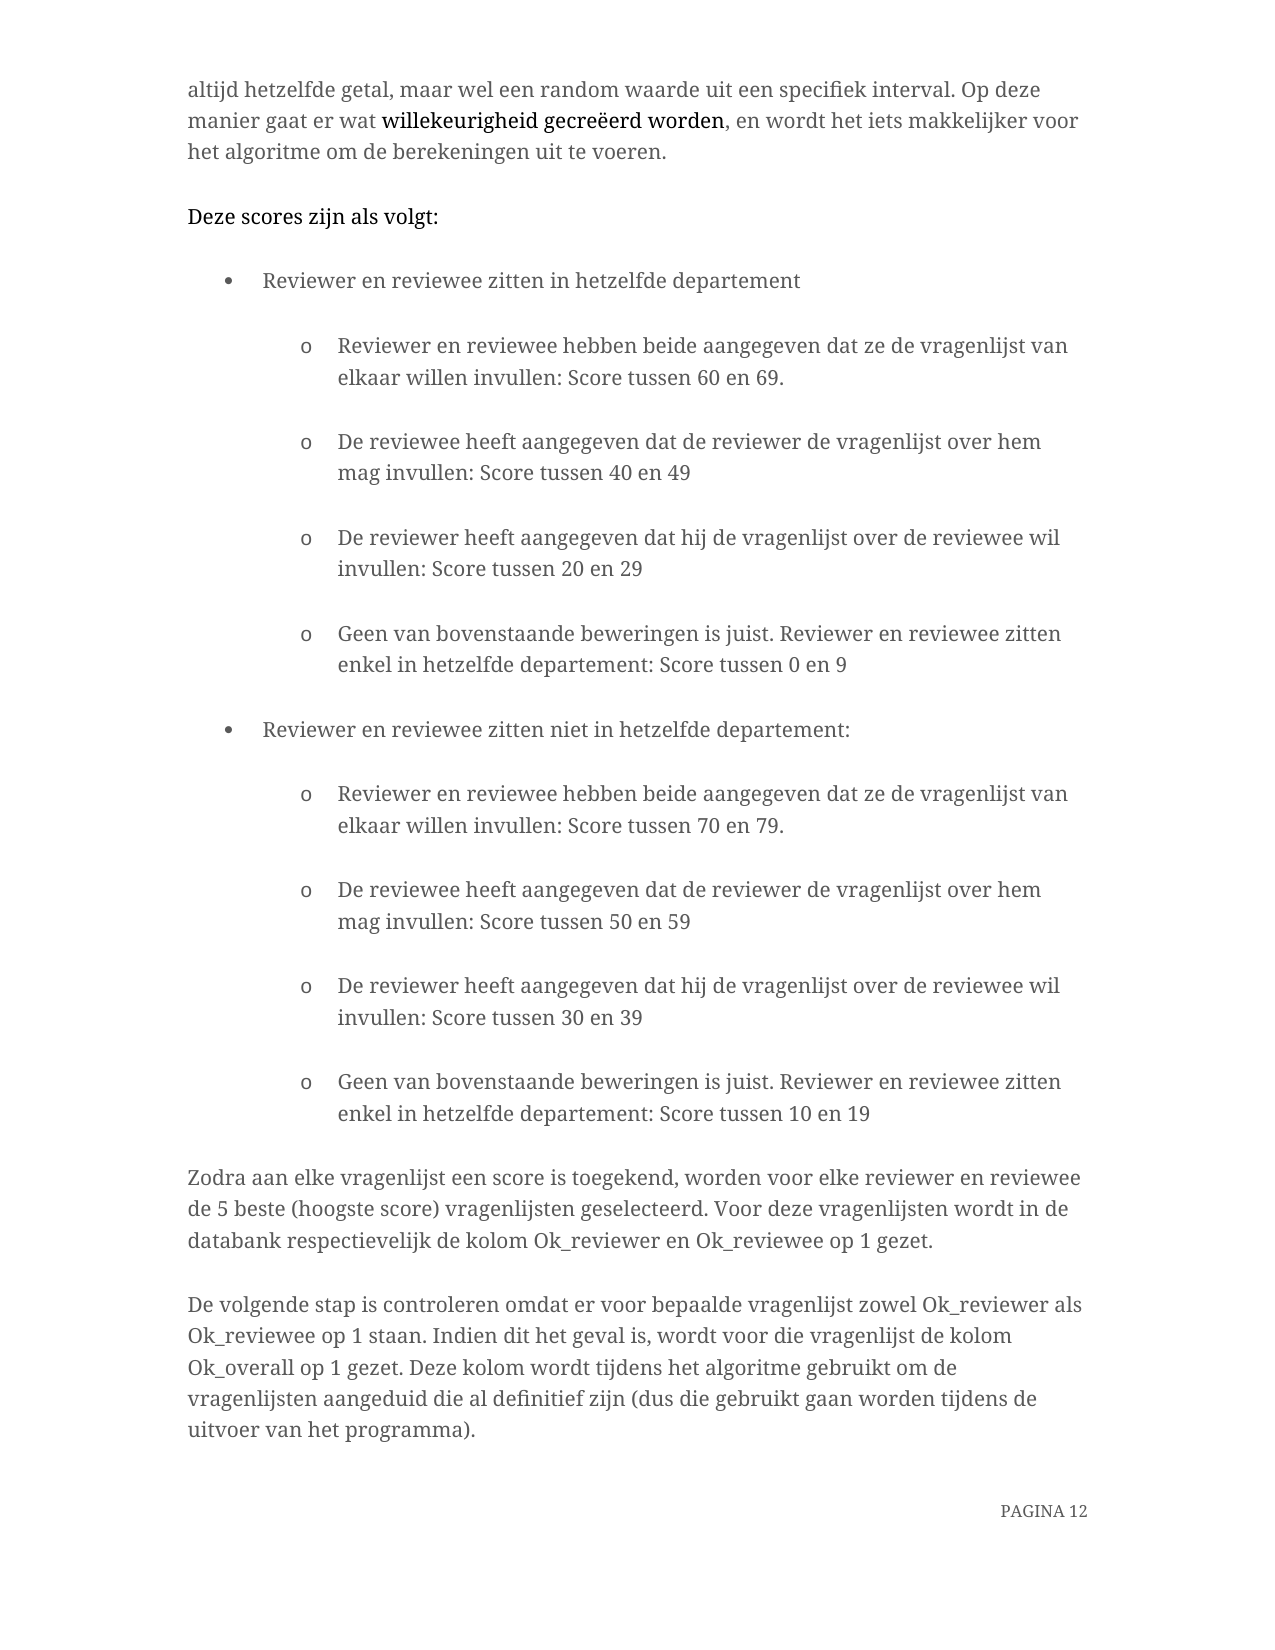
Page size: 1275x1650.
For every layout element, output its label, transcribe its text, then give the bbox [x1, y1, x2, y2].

list De reviewer heeft aangegeven dat hij de vragenlijst over de reviewee wil invullen: Score tussen 30 en 39 [300, 971, 1087, 1031]
list De reviewee heeft aangegeven dat de reviewer de vragenlijst over hem mag invullen: Score tussen 50 en 59 [300, 876, 1087, 935]
list Geen van bovenstaande beweringen is juist. Reviewer en reviewee zitten enkel in hetzelfde departement: Score tussen 0 en 9 [300, 619, 1087, 679]
list De reviewer heeft aangegeven dat hij de vragenlijst over de reviewee wil invullen: Score tussen 20 en 29 [300, 523, 1087, 583]
list Reviewer en reviewee hebben beide aangegeven dat ze de vragenlijst van elkaar willen invullen: Score tussen 70 en 79. [300, 779, 1087, 839]
list Geen van bovenstaande beweringen is juist. Reviewer en reviewee zitten enkel in hetzelfde departement: Score tussen 10 en 19 [300, 1067, 1087, 1127]
text altijd hetzelfde getal, maar wel een random waarde uit een specifiek interval. Op deze manier gaat er wat willekeurigheid gecreëerd worden, en wordt het iets makkelijker voor het algoritme om de berekeningen uit te voeren. [187, 75, 1087, 166]
list Reviewer en reviewee hebben beide aangegeven dat ze de vragenlijst van elkaar willen invullen: Score tussen 60 en 69. [300, 331, 1087, 391]
text Deze scores zijn als volgt: [187, 202, 1087, 231]
list De reviewee heeft aangegeven dat de reviewer de vragenlijst over hem mag invullen: Score tussen 40 en 49 [300, 427, 1087, 487]
text Zodra aan elke vragenlijst een score is toegekend, worden voor elke reviewer en reviewee de 5 beste (hoogste score) vragenlijsten geselecteerd. Voor deze vragenlijsten wordt in de databank respectievelijk de kolom Ok_reviewer en Ok_reviewee op 1 gezet. [187, 1163, 1087, 1254]
text De volgende stap is controleren omdat er voor bepaalde vragenlijst zowel Ok_reviewer als Ok_reviewee op 1 staan. Indien dit het geval is, wordt voor die vragenlijst de kolom Ok_overall op 1 gezet. Deze kolom wordt tijdens het algoritme gebruikt om de vragenlijsten aangeduid die al definitief zijn (dus die gebruikt gaan worden tijdens de uitvoer van het programma). [187, 1290, 1087, 1444]
list Reviewer en reviewee zitten in hetzelfde departement [225, 267, 1087, 295]
list Reviewer en reviewee zitten niet in hetzelfde departement: [225, 715, 1087, 743]
